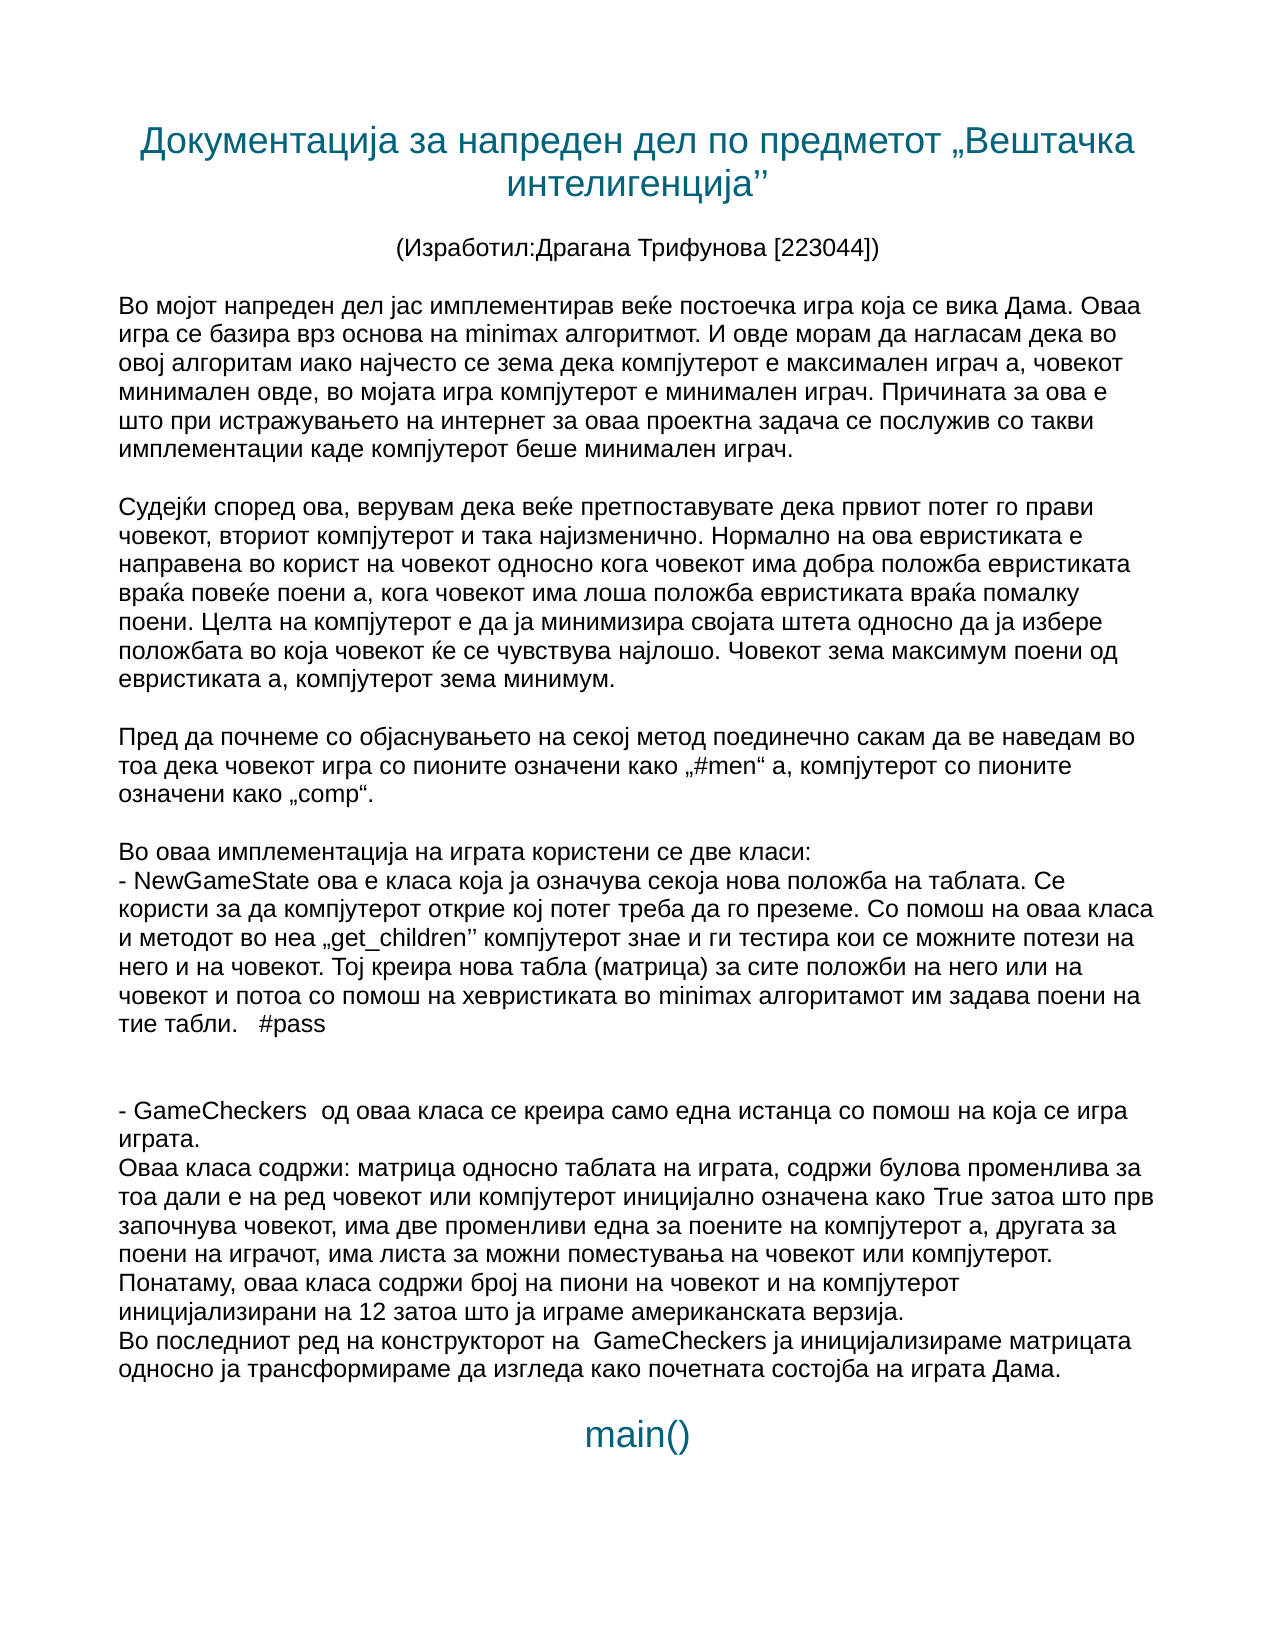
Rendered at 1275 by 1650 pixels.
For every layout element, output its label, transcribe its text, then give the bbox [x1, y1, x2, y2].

text Судејќи според ова, верувам дека веќе претпоставувате дека првиот потег го прави човекот, вториот компјутерот и така најизменично. Нормално на ова евристиката е направена во корист на човекот односно кога човекот има добра положба евристиката враќа повеќе поени а, кога човекот има лоша положба евристиката враќа помалку поени. Целта на компјутерот е да ја минимизира својата штета односно да ја избере положбата во која човекот ќе се чувствува најлошо. Човекот зема максимум поени од евристиката а, компјутерот зема минимум. [118, 492, 1157, 693]
text - GameCheckers од оваа класа се креира само една истанца со помош на која се игра играта. [118, 1096, 1157, 1153]
text Во последниот ред на конструкторот на GameCheckers ја иницијализираме матрицата односно ја трансформираме да изгледа како почетната состојба на играта Дама. [118, 1326, 1157, 1383]
text и методот во неа „get_children’’ компјутерот знае и ги тестира кои се можните потези на него и на човекот. Тој креира нова табла (матрица) за сите положби на него или на човекот и потоа со помош на хевристиката во minimax алгоритамот им задава поени на тие табли. #pass [118, 923, 1157, 1038]
text Документација за напреден дел по предметот „Вештачка интелигенција’’ [118, 118, 1157, 204]
text Понатаму, оваа класа содржи број на пиони на човекот и на компјутерот иницијализирани на 12 затоа што ја играме американската верзија. [118, 1268, 1157, 1326]
text Оваа класа содржи: матрица односно таблата на играта, содржи булова променлива за тоа дали е на ред човекот или компјутерот иницијално означена како True затоа што прв започнува човекот, има две променливи една за поените на компјутерот а, другата за поени на играчот, има листа за можни поместувања на човекот или компјутерот. [118, 1153, 1157, 1268]
text Во оваа имплементација на играта користени се две класи: [118, 837, 1157, 866]
text (Изработил:Драгана Трифунова [223044]) [118, 233, 1157, 262]
text - NewGameState ова е класа која ја означува секоја нова положба на таблата. Се користи за да компјутерот открие кој потег треба да го преземе. Со помош на оваа класа [118, 866, 1157, 923]
text Пред да почнеме со објаснувањето на секој метод поединечно сакам да ве наведам во тоа дека човекот игра со пионите означени како „#men“ а, компјутерот со пионите означени како „comp“. [118, 722, 1157, 808]
text main() [118, 1412, 1157, 1455]
text Во мојот напреден дел јас имплементирав веќе постоечка игра која се вика Дама. Оваа игра се базира врз основа на minimax алгоритмот. И овде морам да нагласам дека во овој алгоритам иако најчесто се зема дека компјутерот е максимален играч а, човекот минимален овде, во мојата игра компјутерот е минимален играч. Причината за ова е што при истражувањето на интернет за оваа проектна задача се послужив со такви имплементации каде компјутерот беше минимален играч. [118, 291, 1157, 463]
